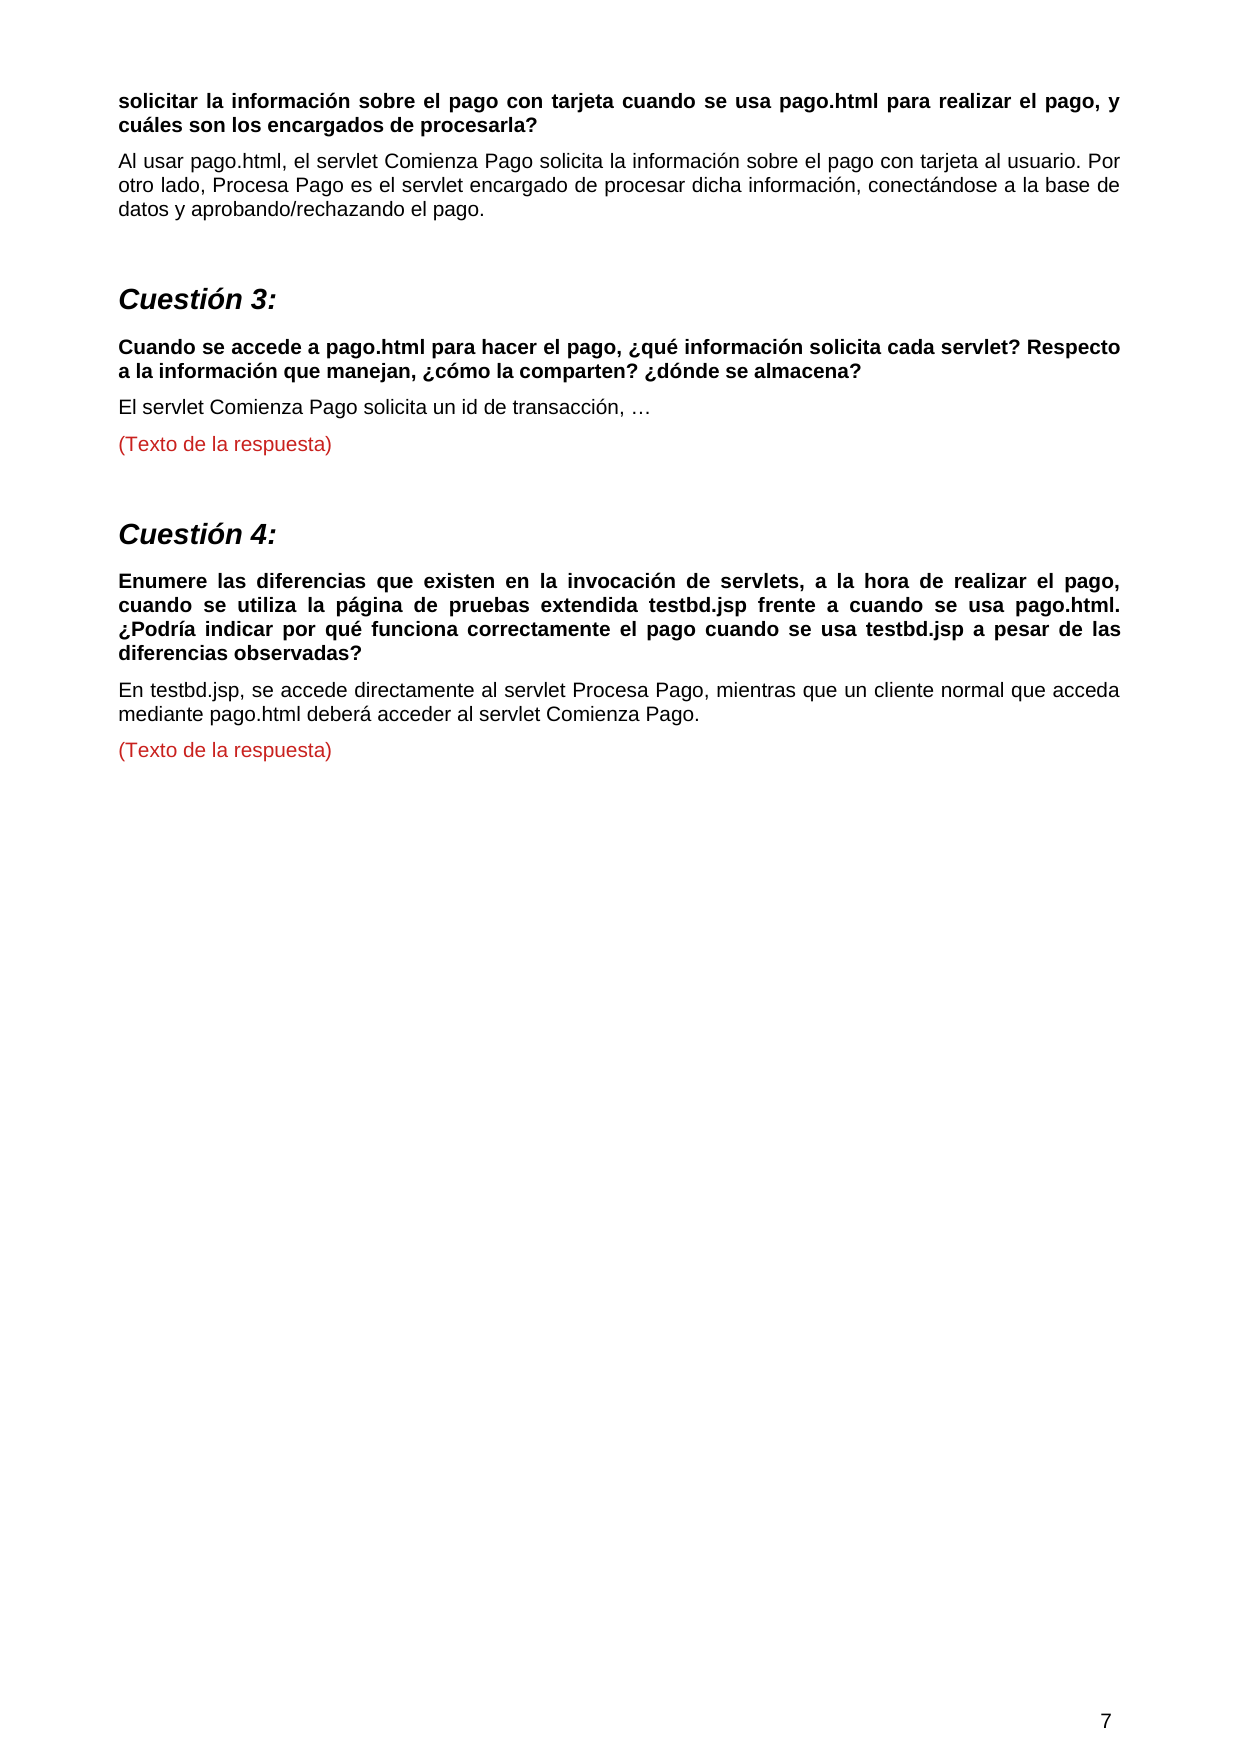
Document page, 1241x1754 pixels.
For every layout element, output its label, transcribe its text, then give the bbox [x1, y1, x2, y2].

subtitle Cuestión 4: [118, 517, 1122, 550]
text Cuando se accede a pago.html para hacer el pago, ¿qué información solicita cada servlet? Respecto a la información que manejan, ¿cómo la comparten? ¿dónde se almacena? [118, 334, 1122, 382]
text El servlet Comienza Pago solicita un id de transacción, … [118, 395, 1122, 419]
subtitle Cuestión 3: [118, 282, 1122, 316]
text (Texto de la respuesta) [118, 738, 1122, 762]
text Enumere las diferencias que existen en la invocación de servlets, a la hora de realizar el pago, cuando se utiliza la página de pruebas extendida testbd.jsp frente a cuando se usa pago.html. ¿Podría indicar por qué funciona correctamente el pago cuando se usa testbd.jsp a pesar de las diferencias observadas? [118, 569, 1122, 665]
text Al usar pago.html, el servlet Comienza Pago solicita la información sobre el pago con tarjeta al usuario. Por otro lado, Procesa Pago es el servlet encargado de procesar dicha información, conectándose a la base de datos y aprobando/rechazando el pago. [118, 149, 1122, 221]
text (Texto de la respuesta) [118, 431, 1122, 455]
text En testbd.jsp, se accede directamente al servlet Procesa Pago, mientras que un cliente normal que acceda mediante pago.html deberá acceder al servlet Comienza Pago. [118, 677, 1122, 725]
text solicitar la información sobre el pago con tarjeta cuando se usa pago.html para realizar el pago, y cuáles son los encargados de procesarla? [118, 88, 1122, 136]
